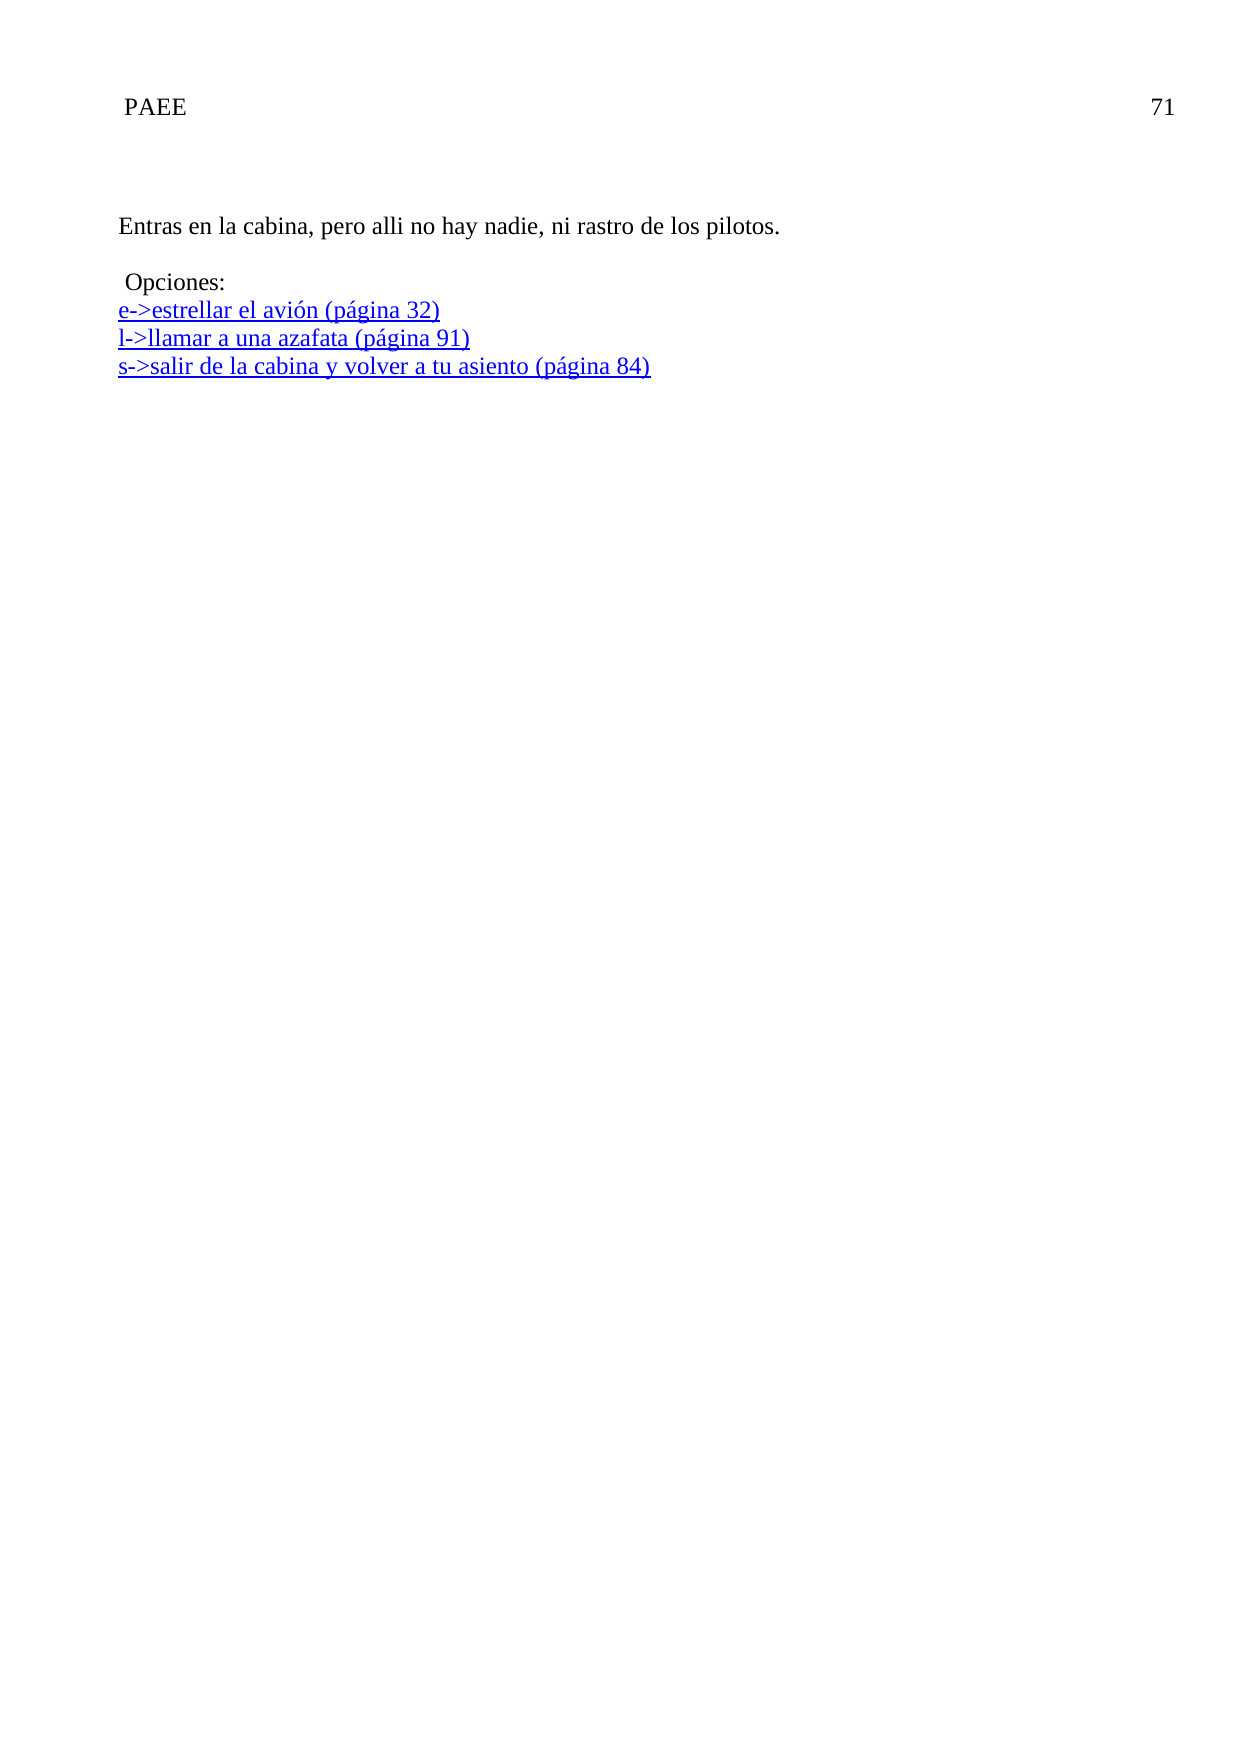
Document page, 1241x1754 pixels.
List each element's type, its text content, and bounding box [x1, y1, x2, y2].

text Entras en la cabina, pero alli no hay nadie, ni rastro de los pilotos. Opciones: e->estrellar el avión (página 32) l->llamar a una azafata (página 91) s->salir de la cabina y volver a tu asiento (página 84) [118, 184, 1181, 492]
